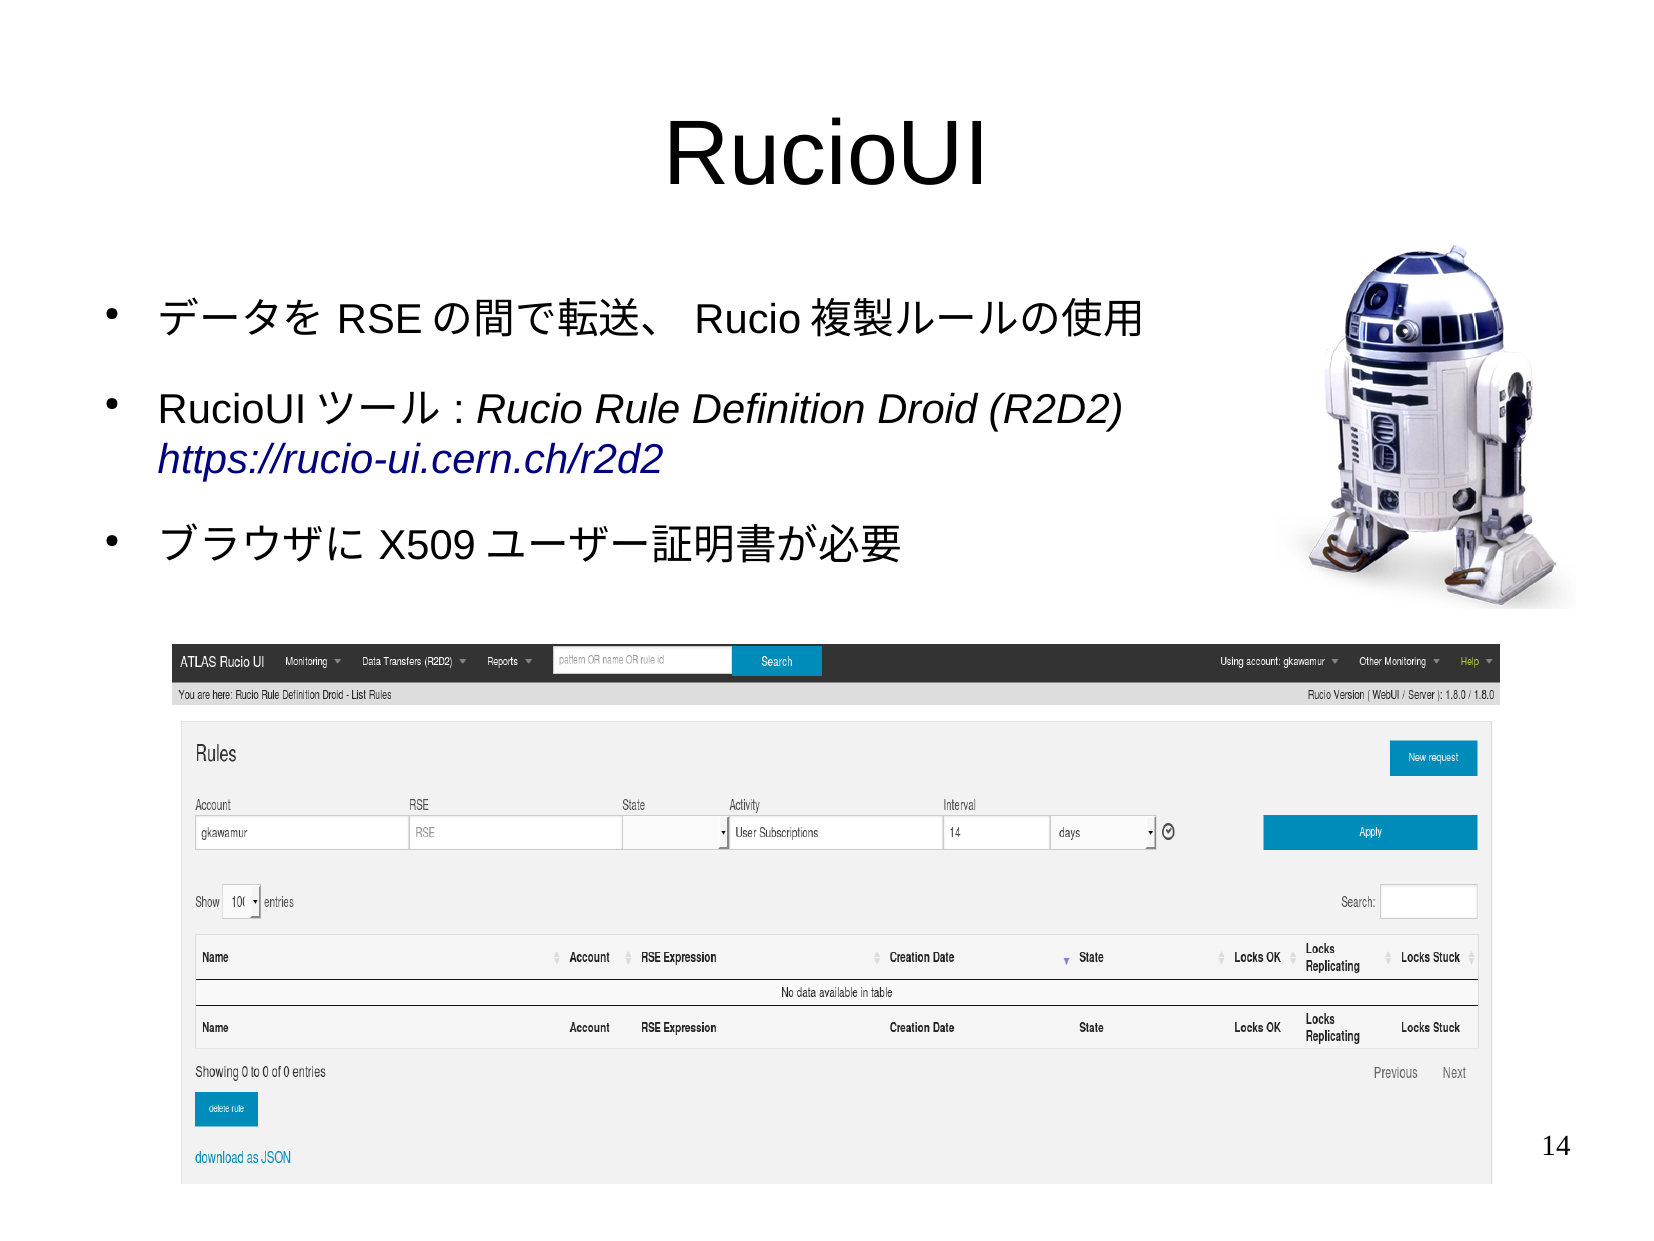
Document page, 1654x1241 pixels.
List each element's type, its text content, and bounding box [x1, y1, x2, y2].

picture [172, 644, 1501, 1184]
title RucioUI [82, 49, 1571, 257]
picture [1276, 239, 1576, 609]
list データをRSEの間で転送、Rucio複製ルールの使用 RucioUIツール: Rucio Rule Definition Droid (R2D2) https://rucio-ui.cern.ch/r2d2 ブラウザにX509ユーザー証明書が必要 [86, 285, 1576, 1005]
